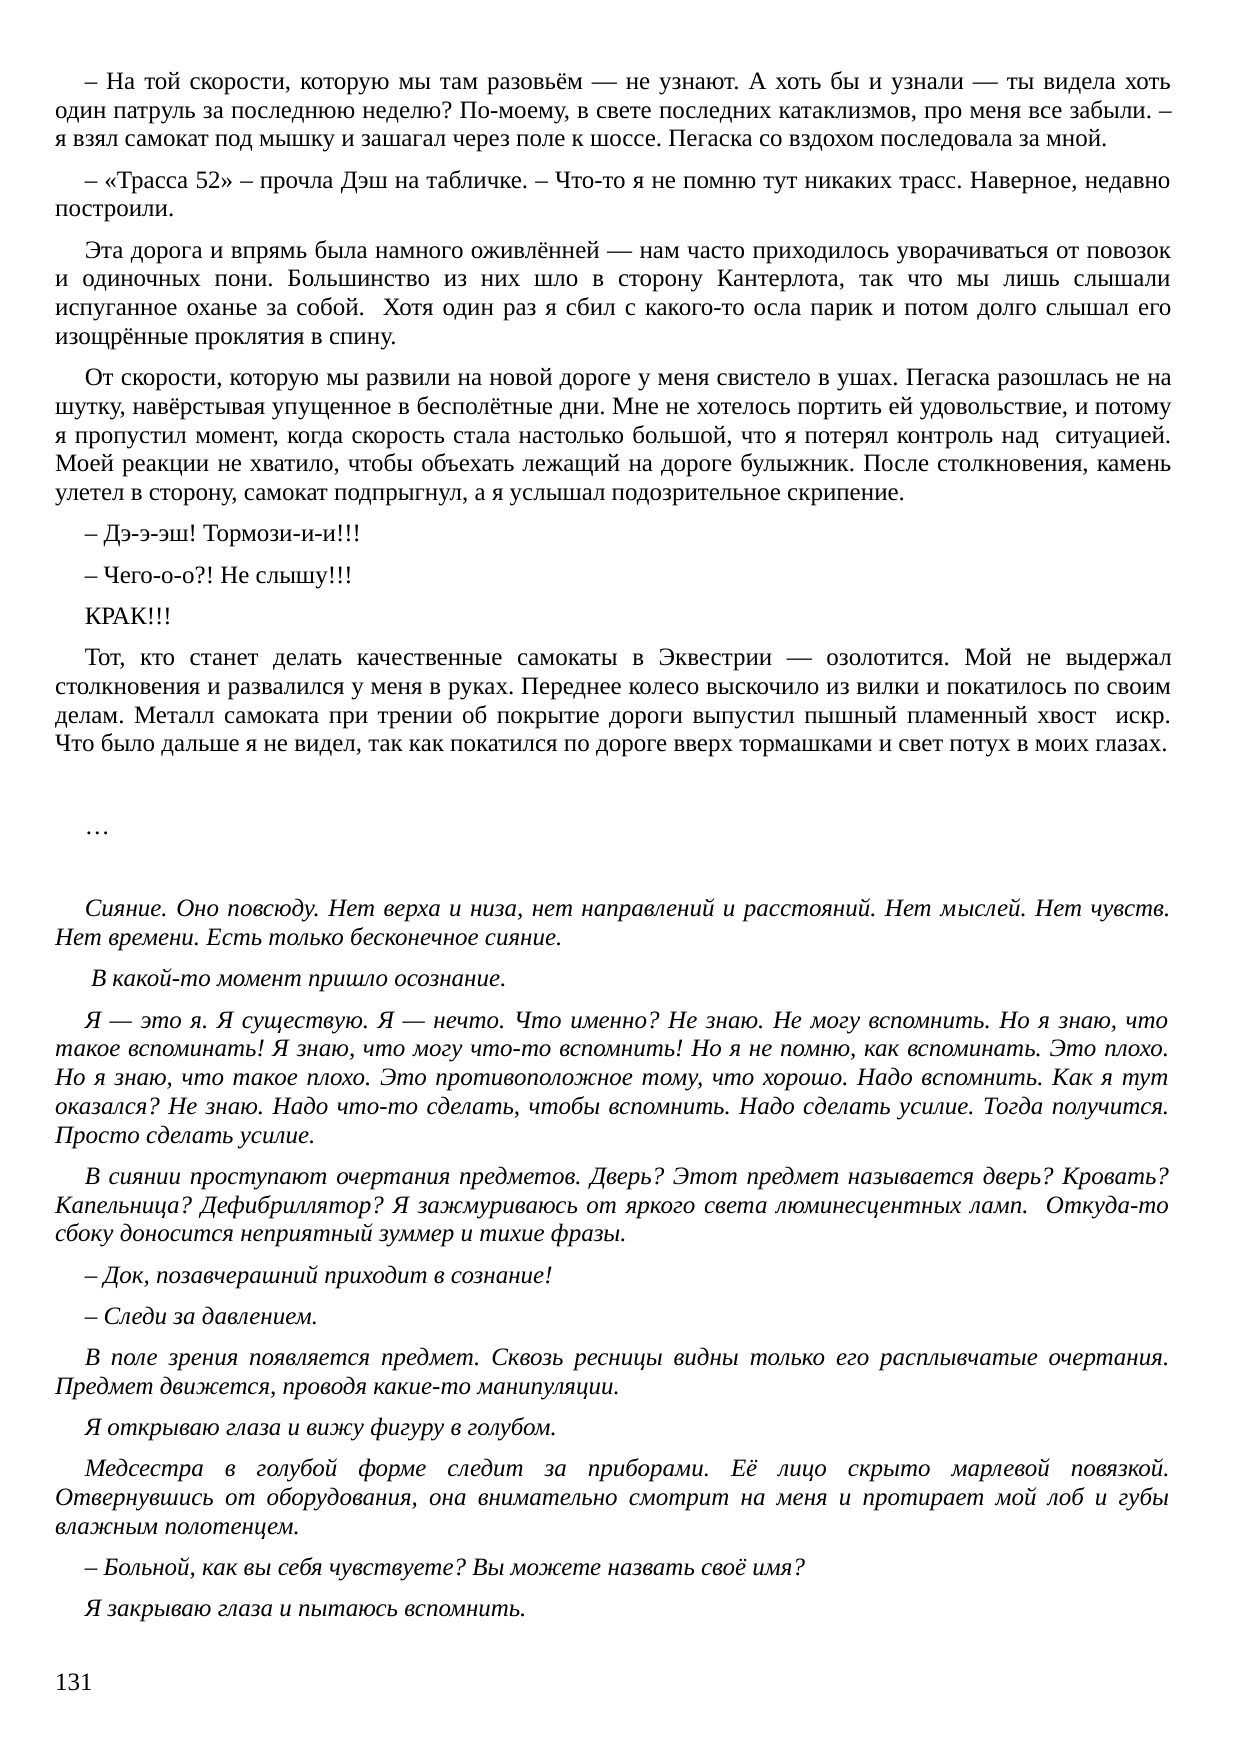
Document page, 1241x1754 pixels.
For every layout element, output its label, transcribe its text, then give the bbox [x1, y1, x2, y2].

text – Больной, как вы себя чувствуете? Вы можете назвать своё имя? [55, 1552, 1173, 1581]
text … [55, 811, 1173, 840]
text КРАК!!! [55, 601, 1173, 630]
text От скорости, которую мы развили на новой дороге у меня свистело в ушах. Пегаска разошлась не на шутку, навёрстывая упущенное в бесполётные дни. Мне не хотелось портить ей удовольствие, и потому я пропустил момент, когда скорость стала настолько большой, что я потерял контроль над ситуацией. Моей реакции не хватило, чтобы объехать лежащий на дороге булыжник. После столкновения, камень улетел в сторону, самокат подпрыгнул, а я услышал подозрительное скрипение. [55, 362, 1173, 506]
text Я — это я. Я существую. Я — нечто. Что именно? Не знаю. Не могу вспомнить. Но я знаю, что такое вспоминать! Я знаю, что могу что-то вспомнить! Но я не помню, как вспоминать. Это плохо. Но я знаю, что такое плохо. Это противоположное тому, что хорошо. Надо вспомнить. Как я тут оказался? Не знаю. Надо что-то сделать, чтобы вспомнить. Надо сделать усилие. Тогда получится. Просто сделать усилие. [55, 1005, 1173, 1148]
text В сиянии проступают очертания предметов. Дверь? Этот предмет называется дверь? Кровать? Капельница? Дефибриллятор? Я зажмуриваюсь от яркого света люминесцентных ламп. Откуда-то сбоку доносится неприятный зуммер и тихие фразы. [55, 1161, 1173, 1247]
text – Чего-о-о?! Не слышу!!! [55, 560, 1173, 588]
text Я открываю глаза и вижу фигуру в голубом. [55, 1412, 1173, 1441]
text Эта дорога и впрямь была намного оживлённей — нам часто приходилось уворачиваться от повозок и одиночных пони. Большинство из них шло в сторону Кантерлота, так что мы лишь слышали испуганное оханье за собой. Хотя один раз я сбил с какого-то осла парик и потом долго слышал его изощрённые проклятия в спину. [55, 235, 1173, 350]
text – Следи за давлением. [55, 1301, 1173, 1330]
text В поле зрения появляется предмет. Сквозь ресницы видны только его расплывчатые очертания. Предмет движется, проводя какие-то манипуляции. [55, 1342, 1173, 1400]
text – Дэ-э-эш! Тормози-и-и!!! [55, 518, 1173, 547]
text Медсестра в голубой форме следит за приборами. Её лицо скрыто марлевой повязкой. Отвернувшись от оборудования, она внимательно смотрит на меня и протирает мой лоб и губы влажным полотенцем. [55, 1453, 1173, 1540]
text – На той скорости, которую мы там разовьём — не узнают. А хоть бы и узнали — ты видела хоть один патруль за последнюю неделю? По-моему, в свете последних катаклизмов, про меня все забыли. – я взял самокат под мышку и зашагал через поле к шоссе. Пегаска со вздохом последовала за мной. [55, 66, 1173, 152]
text – Док, позавчерашний приходит в сознание! [55, 1260, 1173, 1288]
text – «Трасса 52» – прочла Дэш на табличке. – Что-то я не помню тут никаких трасс. Наверное, недавно построили. [55, 165, 1173, 222]
text Тот, кто станет делать качественные самокаты в Эквестрии — озолотится. Мой не выдержал столкновения и развалился у меня в руках. Переднее колесо выскочило из вилки и покатилось по своим делам. Металл самоката при трении об покрытие дороги выпустил пышный пламенный хвост искр. Что было дальше я не видел, так как покатился по дороге вверх тормашками и свет потух в моих глазах. [55, 642, 1173, 757]
text В какой-то момент пришло осознание. [55, 963, 1173, 992]
text Сияние. Оно повсюду. Нет верха и низа, нет направлений и расстояний. Нет мыслей. Нет чувств. Нет времени. Есть только бесконечное сияние. [55, 893, 1173, 951]
text Я закрываю глаза и пытаюсь вспомнить. [55, 1593, 1173, 1622]
